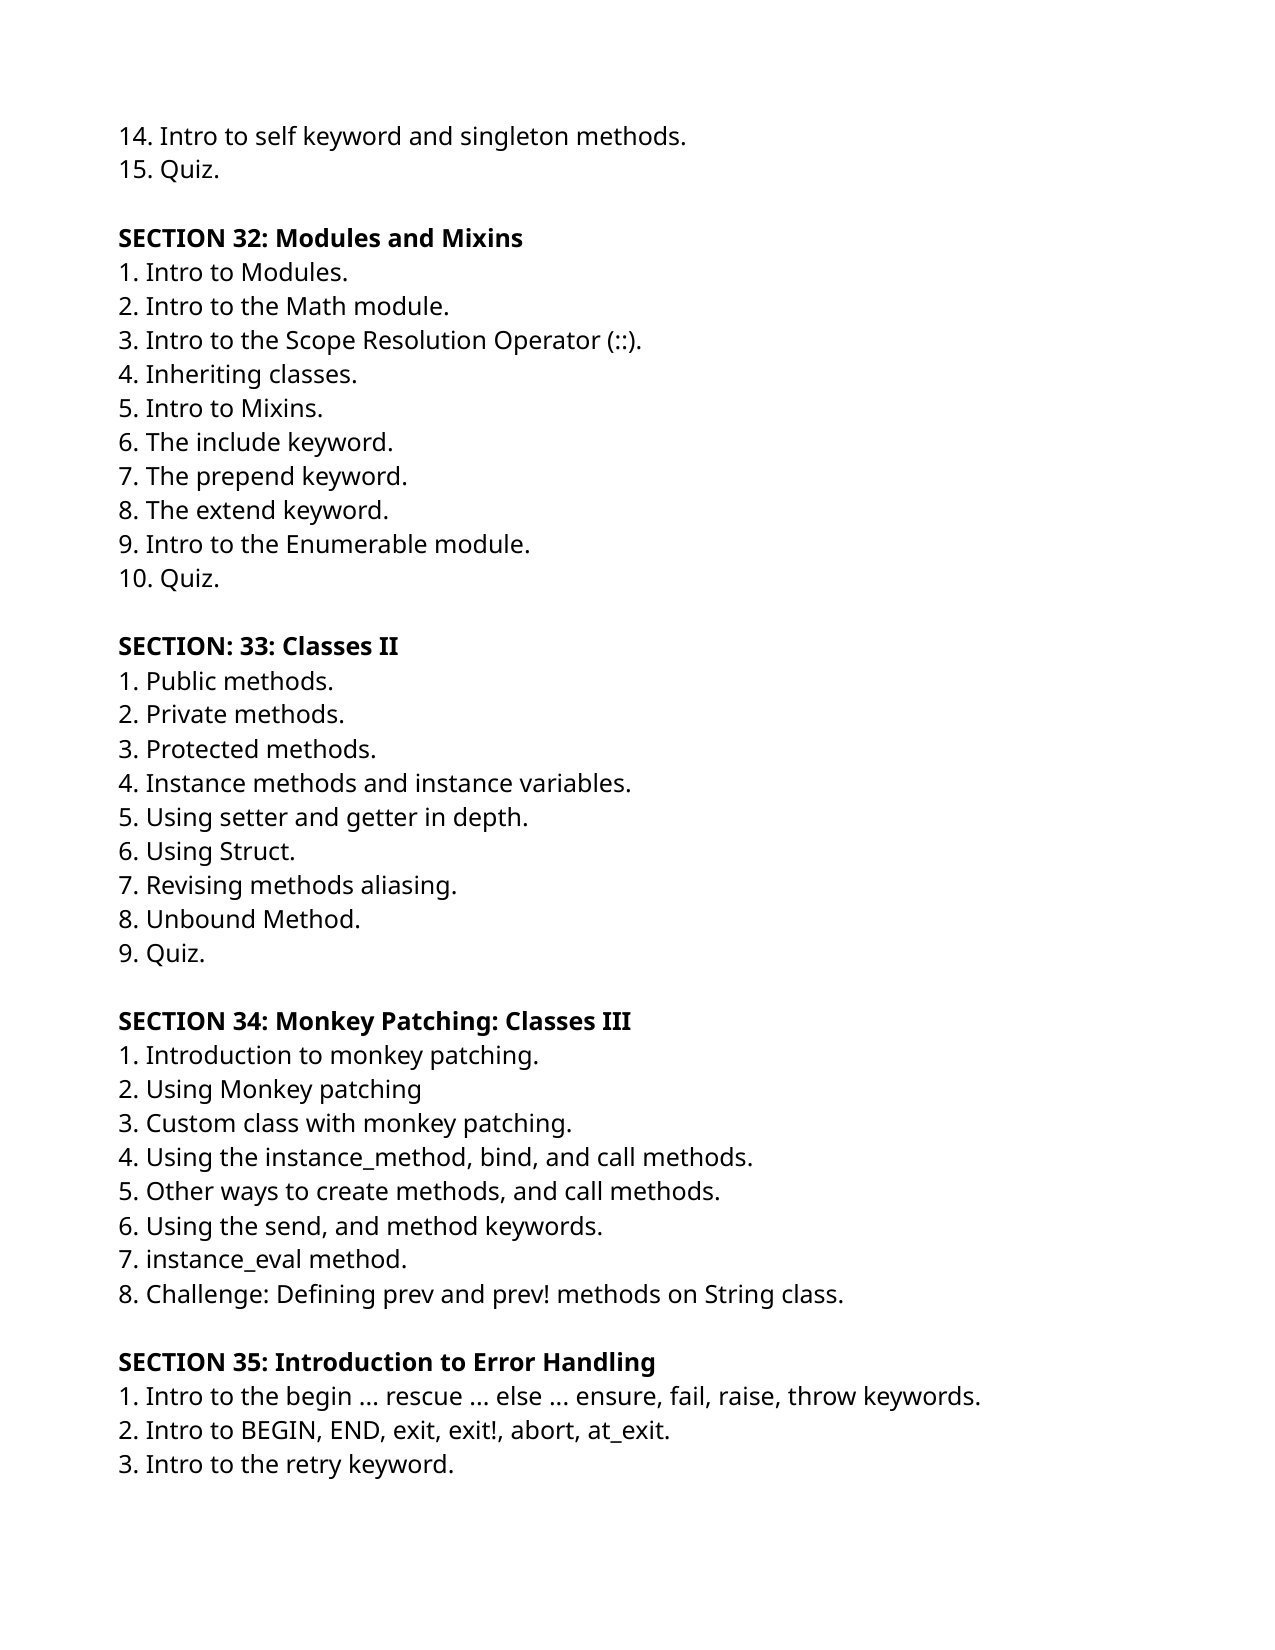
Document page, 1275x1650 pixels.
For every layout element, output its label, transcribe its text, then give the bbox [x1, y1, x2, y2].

text 8. Unbound Method. [118, 902, 1157, 936]
text SECTION 35: Introduction to Error Handling 1. Intro to the begin ... rescue ... else ... ensure, fail, raise, throw keywords. [118, 1344, 1157, 1412]
text 6. The include keyword. [118, 425, 1157, 459]
text 2. Using Monkey patching [118, 1072, 1157, 1106]
text 6. Using the send, and method keywords. [118, 1208, 1157, 1242]
text 7. The prepend keyword. [118, 459, 1157, 493]
text 8. Challenge: Defining prev and prev! methods on String class. [118, 1276, 1157, 1310]
text 6. Using Struct. [118, 833, 1157, 867]
text 4. Inheriting classes. [118, 357, 1157, 391]
text 4. Using the instance_method, bind, and call methods. [118, 1140, 1157, 1174]
text SECTION 34: Monkey Patching: Classes III [118, 1004, 1157, 1038]
text 3. Protected methods. [118, 731, 1157, 765]
text 5. Other ways to create methods, and call methods. [118, 1174, 1157, 1208]
text 3. Custom class with monkey patching. [118, 1106, 1157, 1140]
text 2. Intro to BEGIN, END, exit, exit!, abort, at_exit. [118, 1412, 1157, 1447]
text 1. Introduction to monkey patching. [118, 1038, 1157, 1072]
text 8. The extend keyword. [118, 493, 1157, 527]
text 7. instance_eval method. [118, 1242, 1157, 1276]
text 3. Intro to the Scope Resolution Operator (::). [118, 322, 1157, 357]
text 15. Quiz. [118, 152, 1157, 186]
text 5. Using setter and getter in depth. [118, 799, 1157, 833]
text 9. Intro to the Enumerable module. [118, 527, 1157, 561]
text 5. Intro to Mixins. [118, 391, 1157, 425]
text 1. Public methods. [118, 663, 1157, 697]
text 14. Intro to self keyword and singleton methods. [118, 118, 1157, 152]
text 10. Quiz. [118, 561, 1157, 595]
text 2. Private methods. [118, 697, 1157, 731]
text 2. Intro to the Math module. [118, 288, 1157, 322]
text 7. Revising methods aliasing. [118, 867, 1157, 902]
text 9. Quiz. [118, 936, 1157, 970]
text SECTION 32: Modules and Mixins 1. Intro to Modules. [118, 220, 1157, 288]
text 3. Intro to the retry keyword. [118, 1447, 1157, 1481]
text 4. Instance methods and instance variables. [118, 765, 1157, 799]
text SECTION: 33: Classes II [118, 629, 1157, 663]
